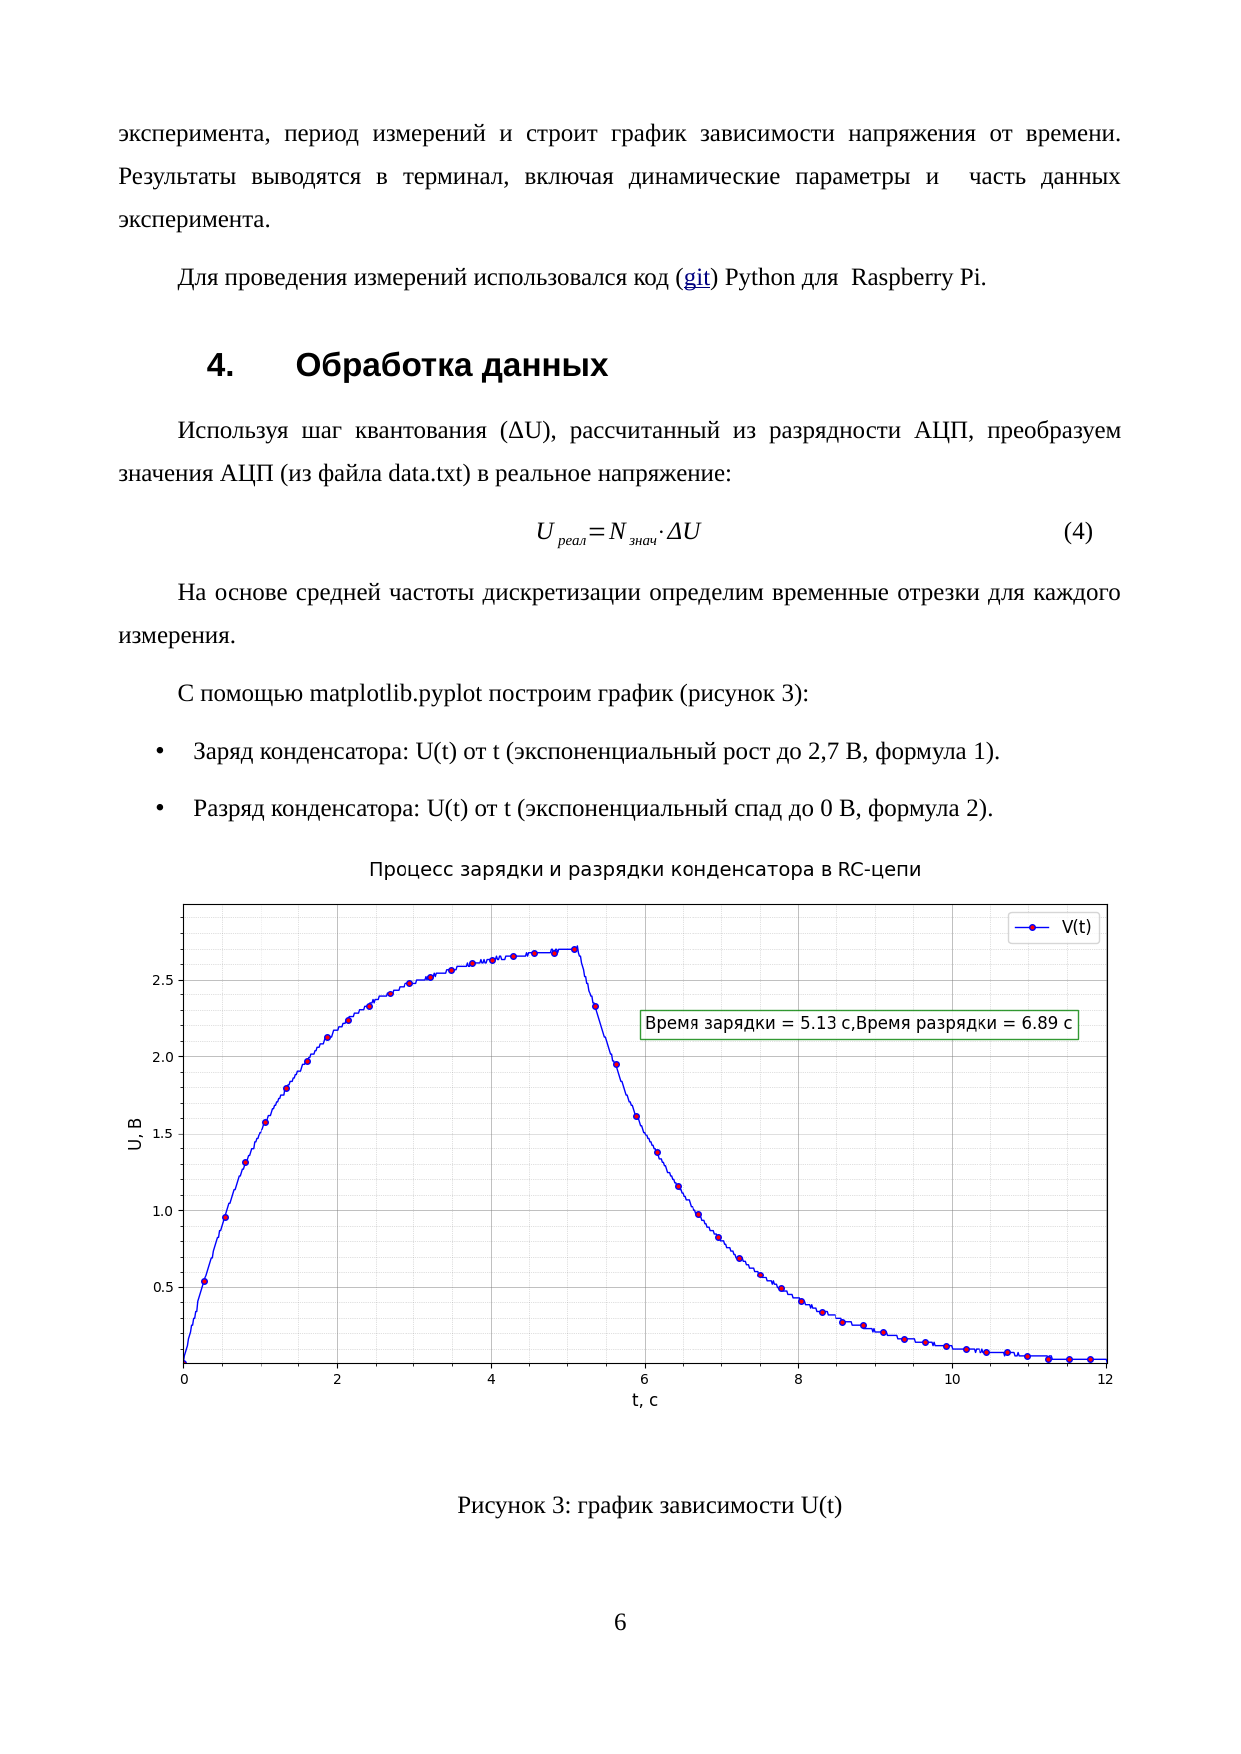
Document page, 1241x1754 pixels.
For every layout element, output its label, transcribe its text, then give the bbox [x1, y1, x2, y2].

list Разряд конденсатора: U(t) от t (экспоненциальный спад до 0 В, формула 2). [156, 793, 1122, 822]
text Рисунок 3: график зависимости U(t) [118, 1491, 1122, 1519]
list Заряд конденсатора: U(t) от t (экспоненциальный рост до 2,7 В, формула 1). [156, 736, 1122, 764]
text Для проведения измерений использовался код (git) Python для Raspberry Pi. [118, 262, 1122, 291]
text (4) [118, 516, 1122, 548]
text На основе средней частоты дискретизации определим временные отрезки для каждого измерения. [118, 577, 1122, 649]
text Используя шаг квантования (ΔU), рассчитанный из разрядности АЦП, преобразуем значения АЦП (из файла data.txt) в реальное напряжение: [118, 415, 1122, 487]
text эксперимента, период измерений и строит график зависимости напряжения от времени. Результаты выводятся в терминал, включая динамические параметры и часть данных эксперимента. [118, 118, 1122, 233]
text С помощью matplotlib.pyplot построим график (рисунок 3): [118, 678, 1122, 707]
subtitle Обработка данных [148, 345, 1122, 383]
picture [118, 851, 1123, 1419]
